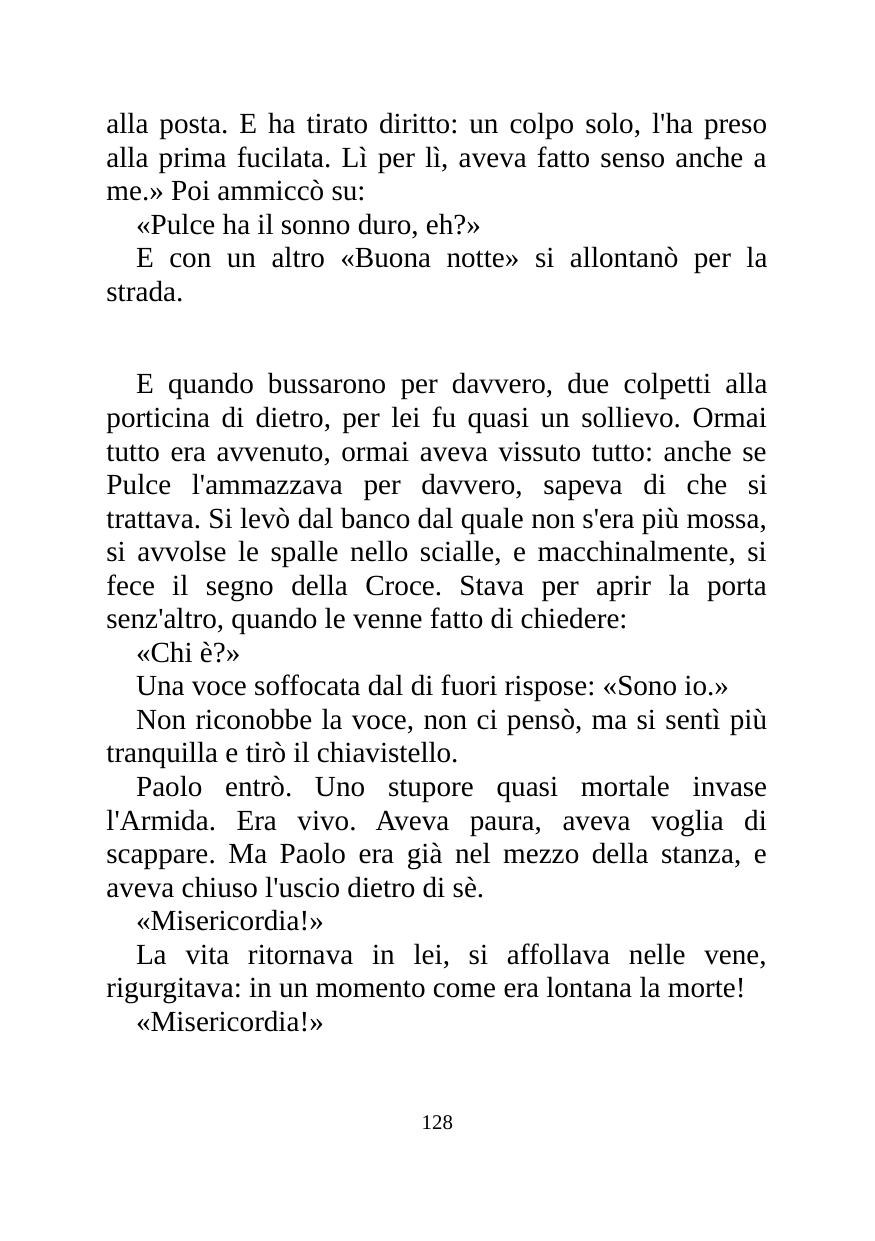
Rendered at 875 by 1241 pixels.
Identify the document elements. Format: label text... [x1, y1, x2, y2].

text E quando bussarono per davvero, due colpetti alla porticina di dietro, per lei fu quasi un sollievo. Ormai tutto era avvenuto, ormai aveva vissuto tutto: anche se Pulce l'ammazzava per davvero, sapeva di che si trattava. Si levò dal banco dal quale non s'era più mossa, si avvolse le spalle nello scialle, e macchinalmente, si fece il segno della Croce. Stava per aprir la porta senz'altro, quando le venne fatto di chiedere: [106, 367, 768, 635]
text «Misericordia!» [106, 903, 768, 937]
text La vita ritornava in lei, si affollava nelle vene, rigurgitava: in un momento come era lontana la morte! [106, 937, 768, 1004]
text Non riconobbe la voce, non ci pensò, ma si sentì più tranquilla e tirò il chiavistello. [106, 702, 768, 769]
text Una voce soffocata dal di fuori rispose: «Sono io.» [106, 668, 768, 702]
text «Pulce ha il sonno duro, eh?» [106, 207, 768, 240]
text alla posta. E ha tirato diritto: un colpo solo, l'ha preso alla prima fucilata. Lì per lì, aveva fatto senso anche a me.» Poi ammiccò su: [106, 106, 768, 207]
text «Chi è?» [106, 635, 768, 668]
text Paolo entrò. Uno stupore quasi mortale invase l'Armida. Era vivo. Aveva paura, aveva voglia di scappare. Ma Paolo era già nel mezzo della stanza, e aveva chiuso l'uscio dietro di sè. [106, 769, 768, 903]
text E con un altro «Buona notte» si allontanò per la strada. [106, 240, 768, 307]
text «Misericordia!» [106, 1004, 768, 1037]
